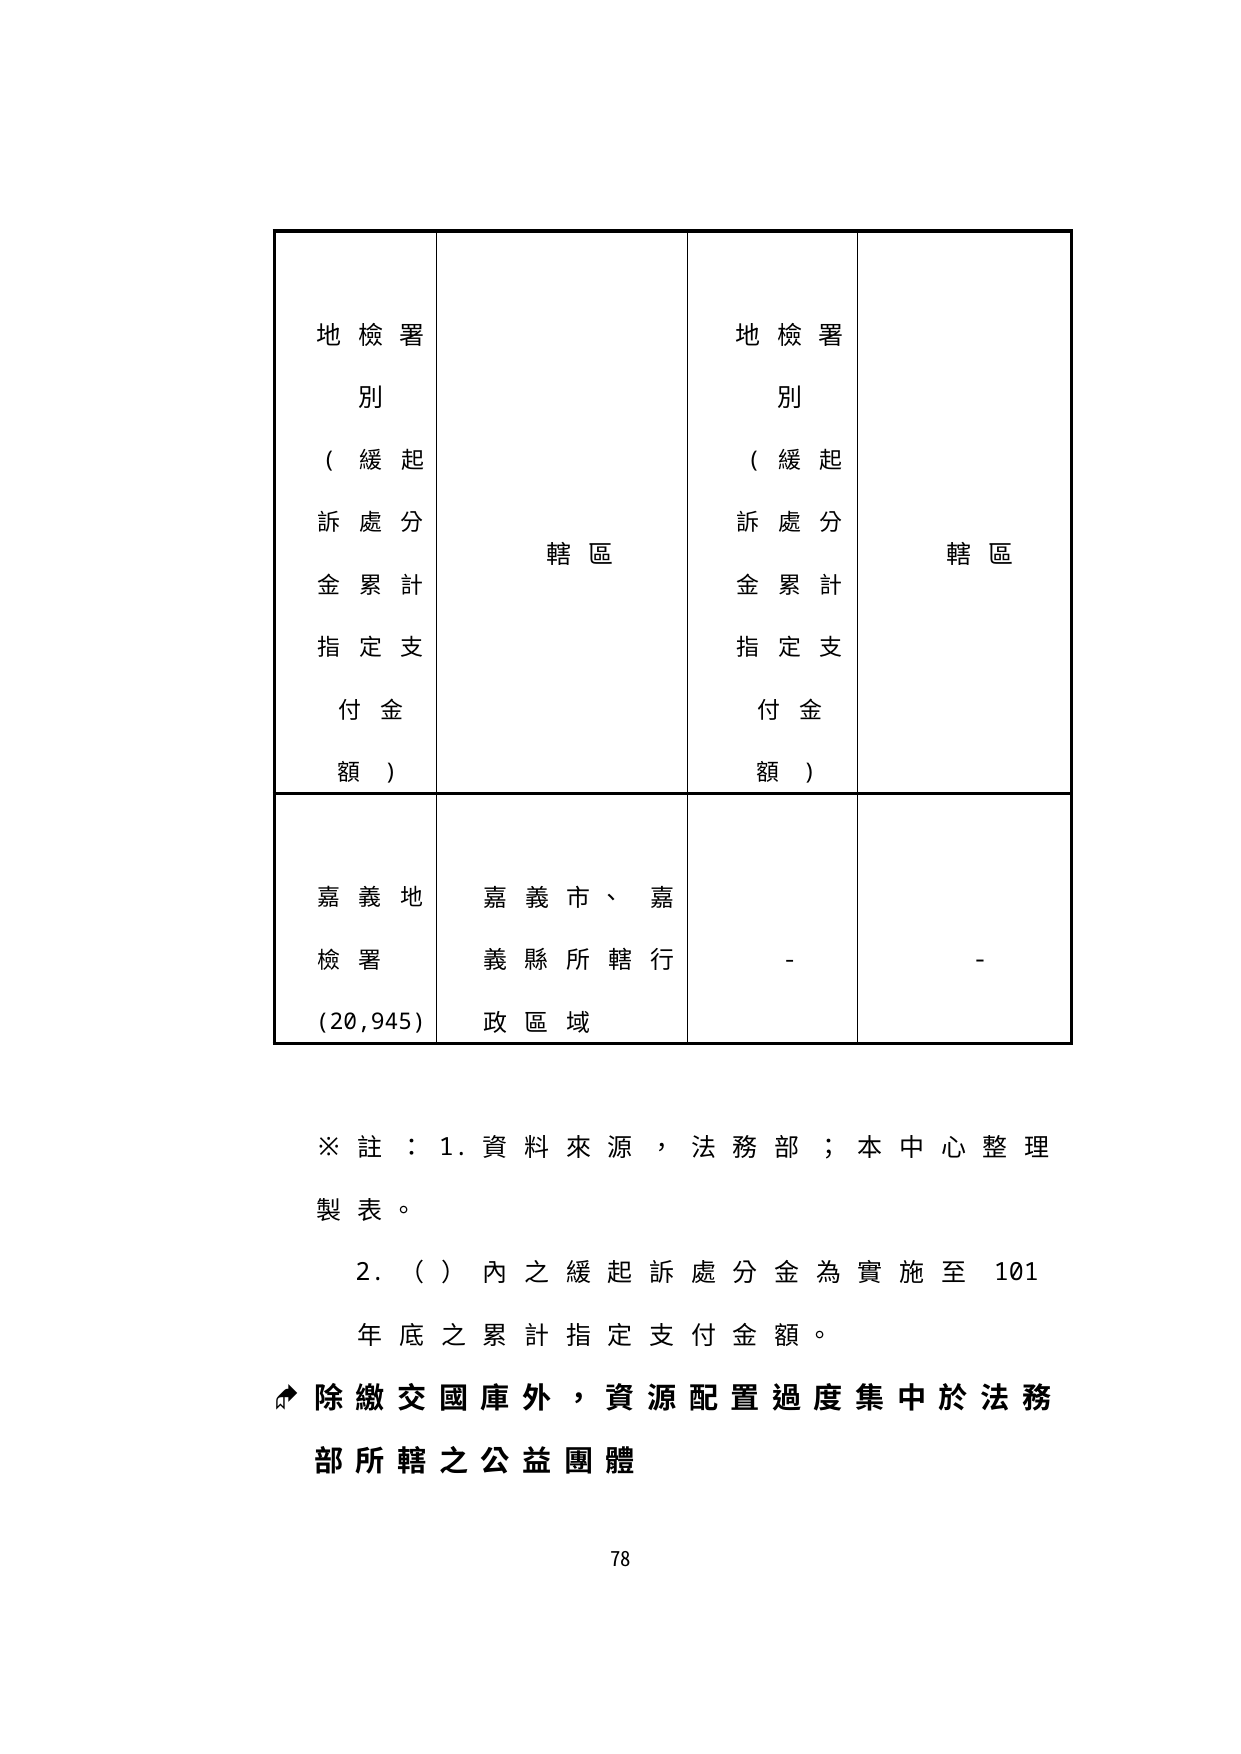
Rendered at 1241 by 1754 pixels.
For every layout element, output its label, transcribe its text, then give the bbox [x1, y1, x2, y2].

table_header 轄區 [437, 233, 687, 792]
table_cell 嘉義地檢署 (20,945) [276, 795, 436, 1042]
text 2.（）內之緩起訴處分金為實施至101年底之累計指定支付金額。 [343, 1229, 1058, 1354]
text ※註：1.資料來源，法務部；本中心整理製表。 [271, 1104, 1058, 1229]
table_header 地檢署別 (緩起訴處分金累計指定支付金額) [688, 233, 857, 792]
table_header 轄區 [858, 233, 1070, 792]
table_cell - [858, 795, 1070, 1042]
table_cell 嘉義市、嘉義縣所轄行政區域 [437, 795, 687, 1042]
table_cell - [688, 795, 857, 1042]
table_header 地檢署別 (緩起訴處分金累計指定支付金額) [276, 233, 436, 792]
text 除繳交國庫外，資源配置過度集中於法務部所轄之公益團體 [242, 1354, 1058, 1479]
